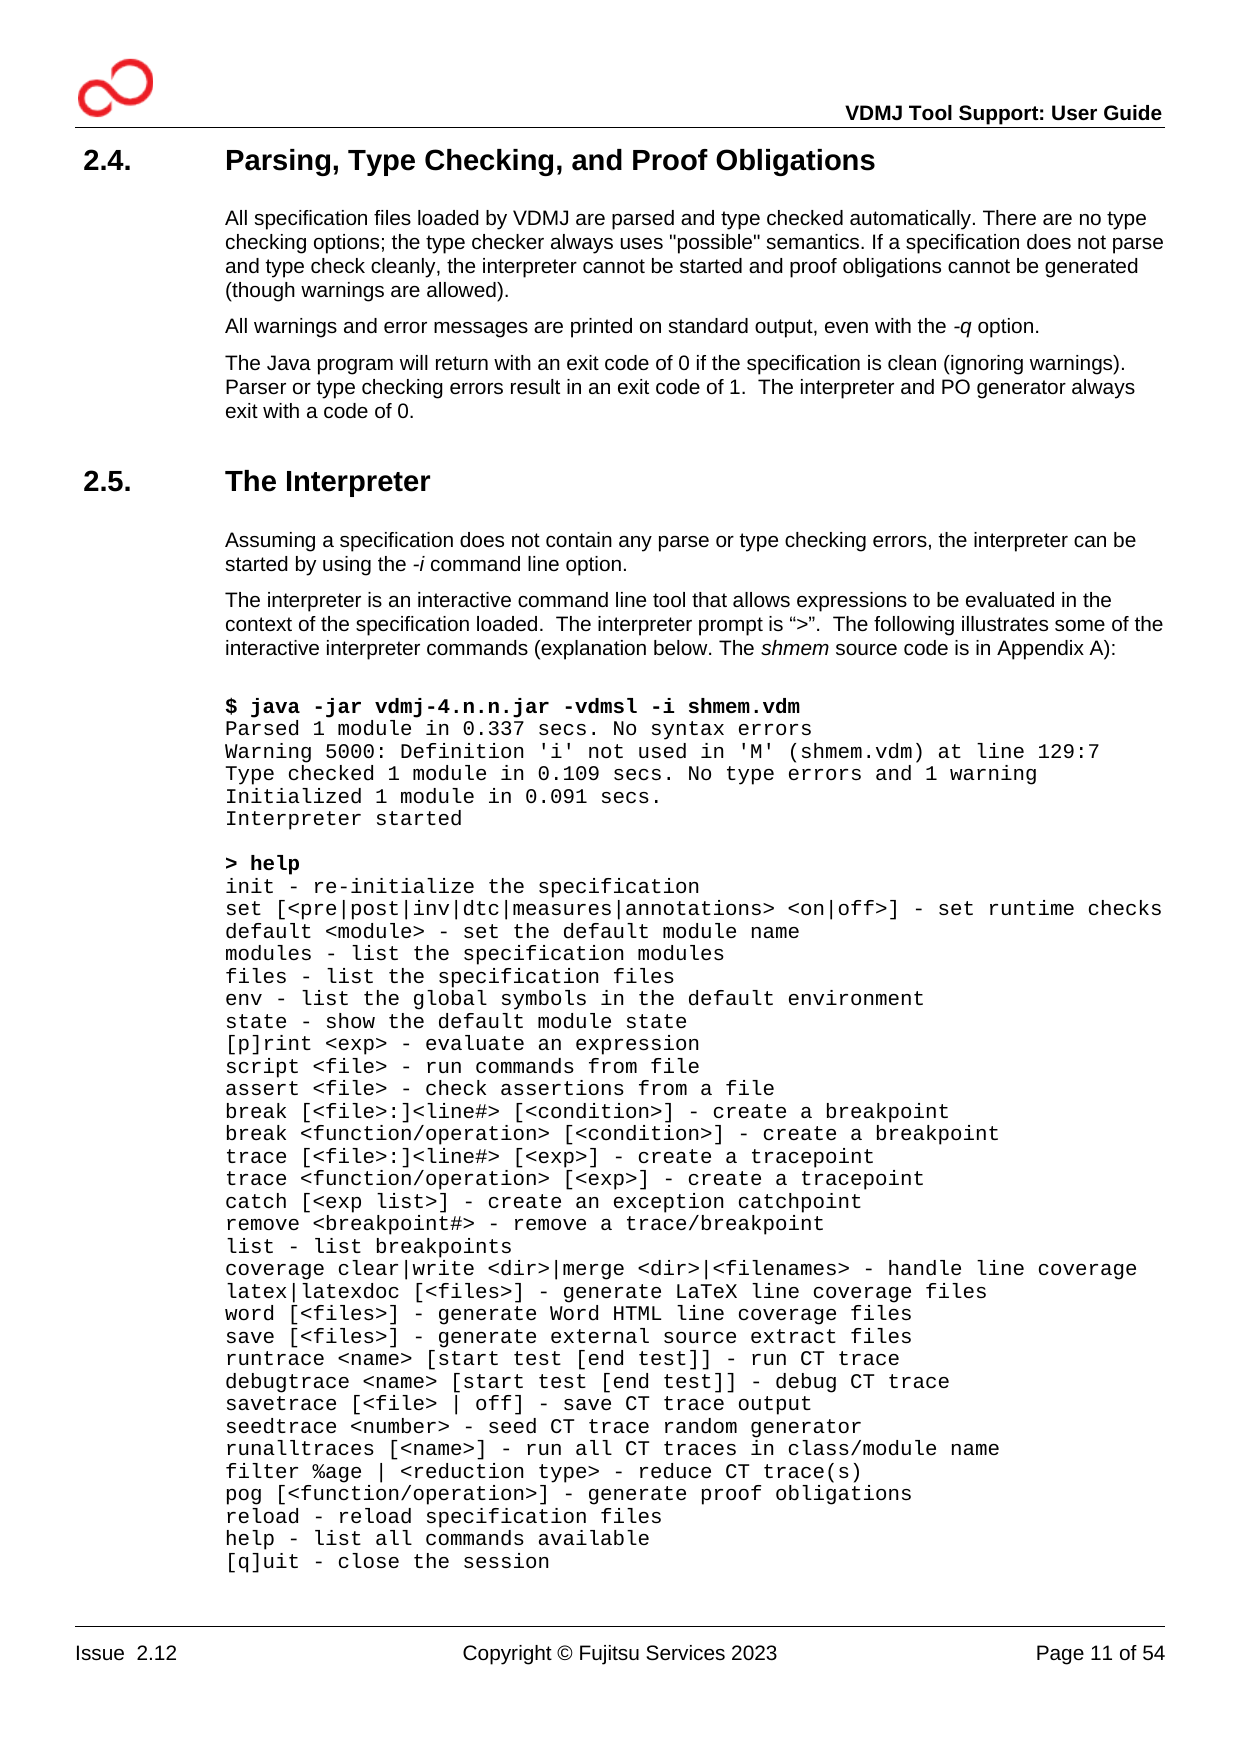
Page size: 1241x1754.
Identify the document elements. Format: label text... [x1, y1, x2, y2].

text [q]uit - close the session [225, 1550, 1165, 1573]
text All warnings and error messages are printed on standard output, even with the -q option. [225, 314, 1165, 338]
text pog [<function/operation>] - generate proof obligations [225, 1483, 1165, 1505]
text filter %age | <reduction type> - reduce CT trace(s) [225, 1460, 1165, 1483]
text env - list the global symbols in the default environment [225, 988, 1165, 1010]
text > help [225, 853, 1165, 875]
text modules - list the specification modules [225, 943, 1165, 965]
text trace [<file>:]<line#> [<exp>] - create a tracepoint [225, 1145, 1165, 1168]
picture [78, 52, 153, 127]
text break <function/operation> [<condition>] - create a breakpoint [225, 1123, 1165, 1145]
subtitle The Interpreter [75, 465, 1165, 498]
text catch [<exp list>] - create an exception catchpoint [225, 1190, 1165, 1213]
text The Java program will return with an exit code of 0 if the specification is clean (ignoring warnings). Parser or type checking errors result in an exit code of 1. The interpreter and PO generator always exit with a code of 0. [225, 351, 1165, 423]
text save [<files>] - generate external source extract files [225, 1325, 1165, 1348]
text $ java -jar vdmj-4.n.n.jar -vdmsl -i shmem.vdm [225, 695, 1165, 718]
text Interpreter started [225, 808, 1165, 830]
text script <file> - run commands from file [225, 1055, 1165, 1078]
text state - show the default module state [225, 1010, 1165, 1033]
text word [<files>] - generate Word HTML line coverage files [225, 1303, 1165, 1325]
text break [<file>:]<line#> [<condition>] - create a breakpoint [225, 1100, 1165, 1123]
text Parsed 1 module in 0.337 secs. No syntax errors [225, 718, 1165, 740]
text Warning 5000: Definition 'i' not used in 'M' (shmem.vdm) at line 129:7 [225, 740, 1165, 763]
text Type checked 1 module in 0.109 secs. No type errors and 1 warning [225, 763, 1165, 785]
text savetrace [<file> | off] - save CT trace output [225, 1393, 1165, 1415]
text runalltraces [<name>] - run all CT traces in class/module name [225, 1438, 1165, 1460]
text Initialized 1 module in 0.091 secs. [225, 785, 1165, 808]
text set [<pre|post|inv|dtc|measures|annotations> <on|off>] - set runtime checks [225, 898, 1165, 920]
text assert <file> - check assertions from a file [225, 1078, 1165, 1100]
text trace <function/operation> [<exp>] - create a tracepoint [225, 1168, 1165, 1190]
text seedtrace <number> - seed CT trace random generator [225, 1415, 1165, 1438]
text default <module> - set the default module name [225, 920, 1165, 943]
text remove <breakpoint#> - remove a trace/breakpoint [225, 1213, 1165, 1235]
text latex|latexdoc [<files>] - generate LaTeX line coverage files [225, 1280, 1165, 1303]
text debugtrace <name> [start test [end test]] - debug CT trace [225, 1370, 1165, 1393]
text The interpreter is an interactive command line tool that allows expressions to be evaluated in the context of the specification loaded. The interpreter prompt is “>”. The following illustrates some of the interactive interpreter commands (explanation below. The shmem source code is in Appendix A): [225, 588, 1165, 660]
text init - re-initialize the specification [225, 875, 1165, 898]
text help - list all commands available [225, 1528, 1165, 1550]
text coverage clear|write <dir>|merge <dir>|<filenames> - handle line coverage [225, 1258, 1165, 1280]
subtitle Parsing, Type Checking, and Proof Obligations [75, 143, 1165, 176]
text reload - reload specification files [225, 1505, 1165, 1528]
text [p]rint <exp> - evaluate an expression [225, 1033, 1165, 1055]
text list - list breakpoints [225, 1235, 1165, 1258]
text runtrace <name> [start test [end test]] - run CT trace [225, 1348, 1165, 1370]
text Assuming a specification does not contain any parse or type checking errors, the interpreter can be started by using the -i command line option. [225, 528, 1165, 576]
text files - list the specification files [225, 965, 1165, 988]
text All specification files loaded by VDMJ are parsed and type checked automatically. There are no type checking options; the type checker always uses "possible" semantics. If a specification does not parse and type check cleanly, the interpreter cannot be started and proof obligations cannot be generated (though warnings are allowed). [225, 206, 1165, 302]
